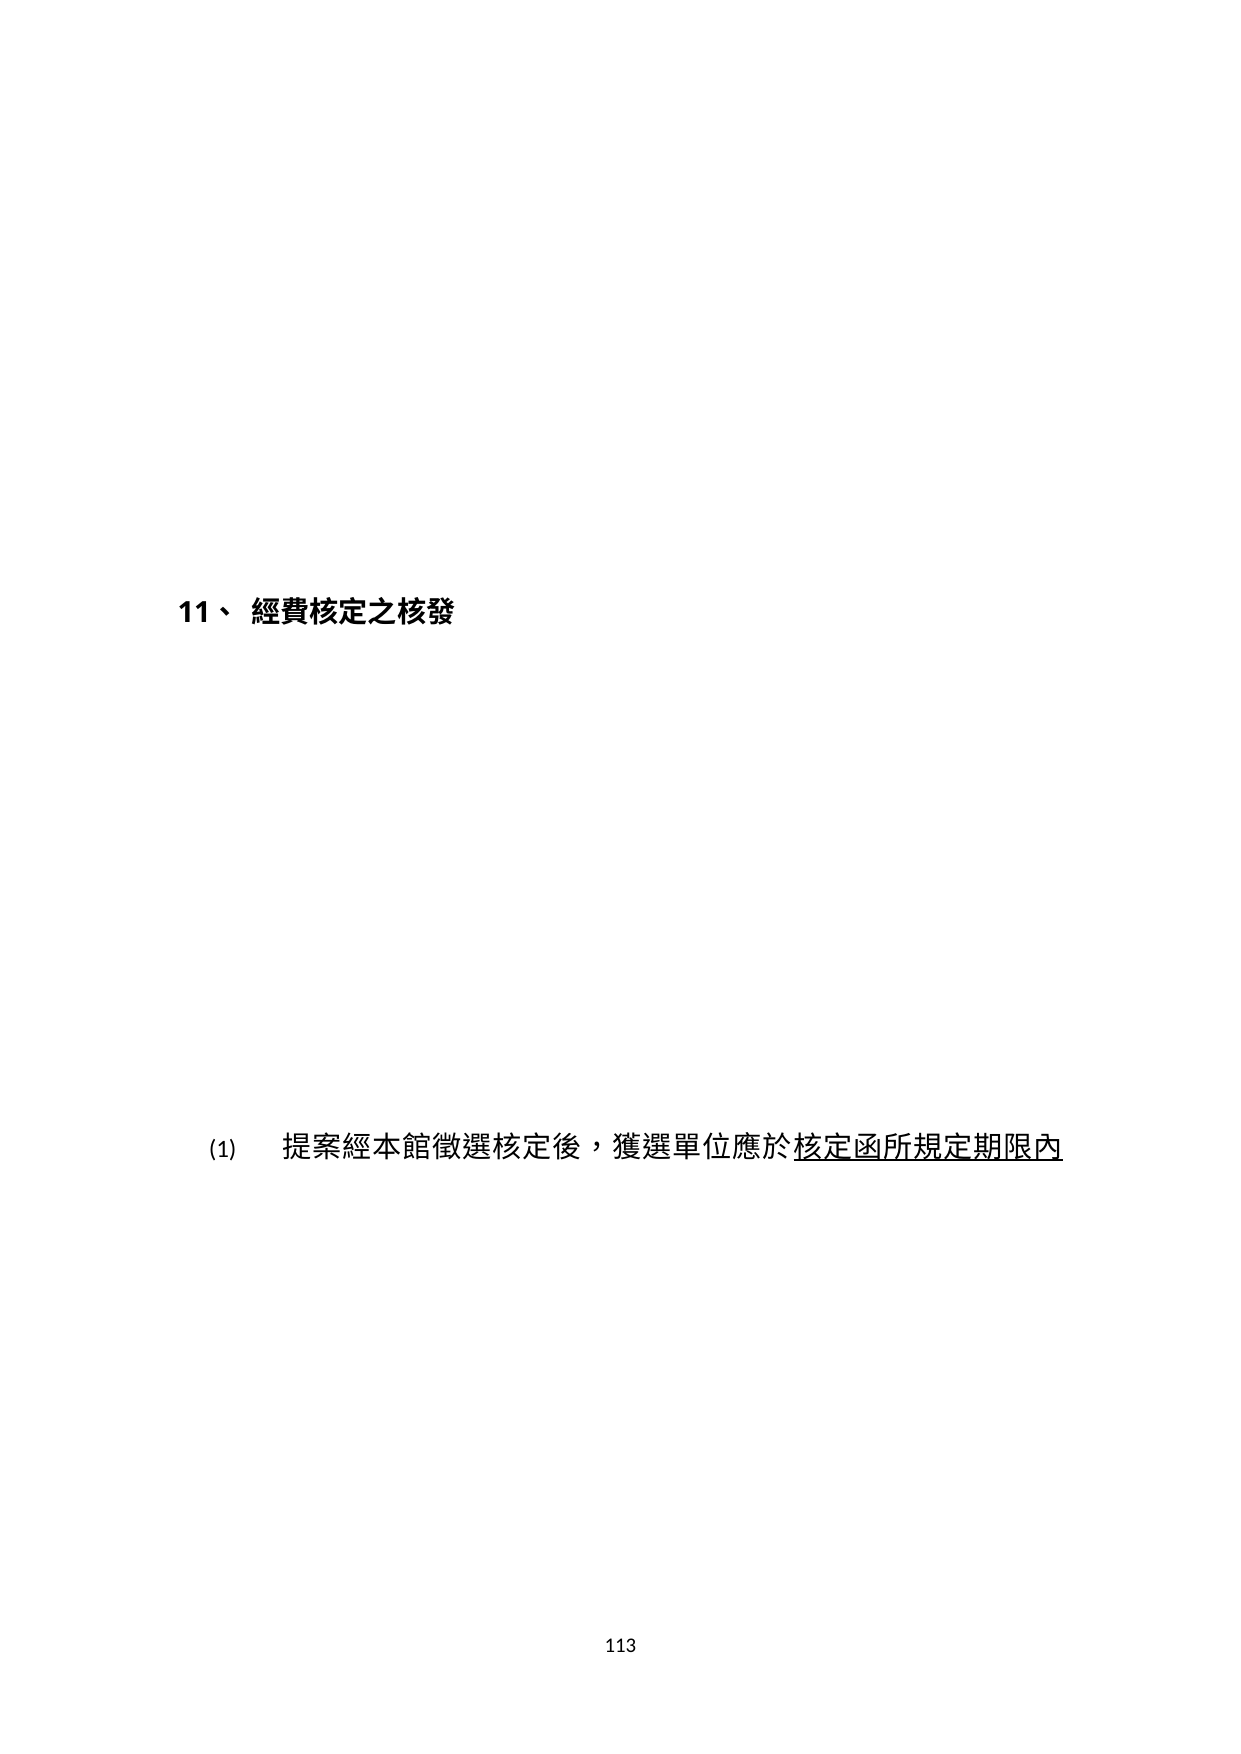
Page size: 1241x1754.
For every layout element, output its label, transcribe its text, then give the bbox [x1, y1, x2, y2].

list 提案經本館徵選核定後，獲選單位應於核定函所規定期限內 [208, 877, 1063, 1412]
list 經費核定之核發 [177, 342, 1063, 877]
